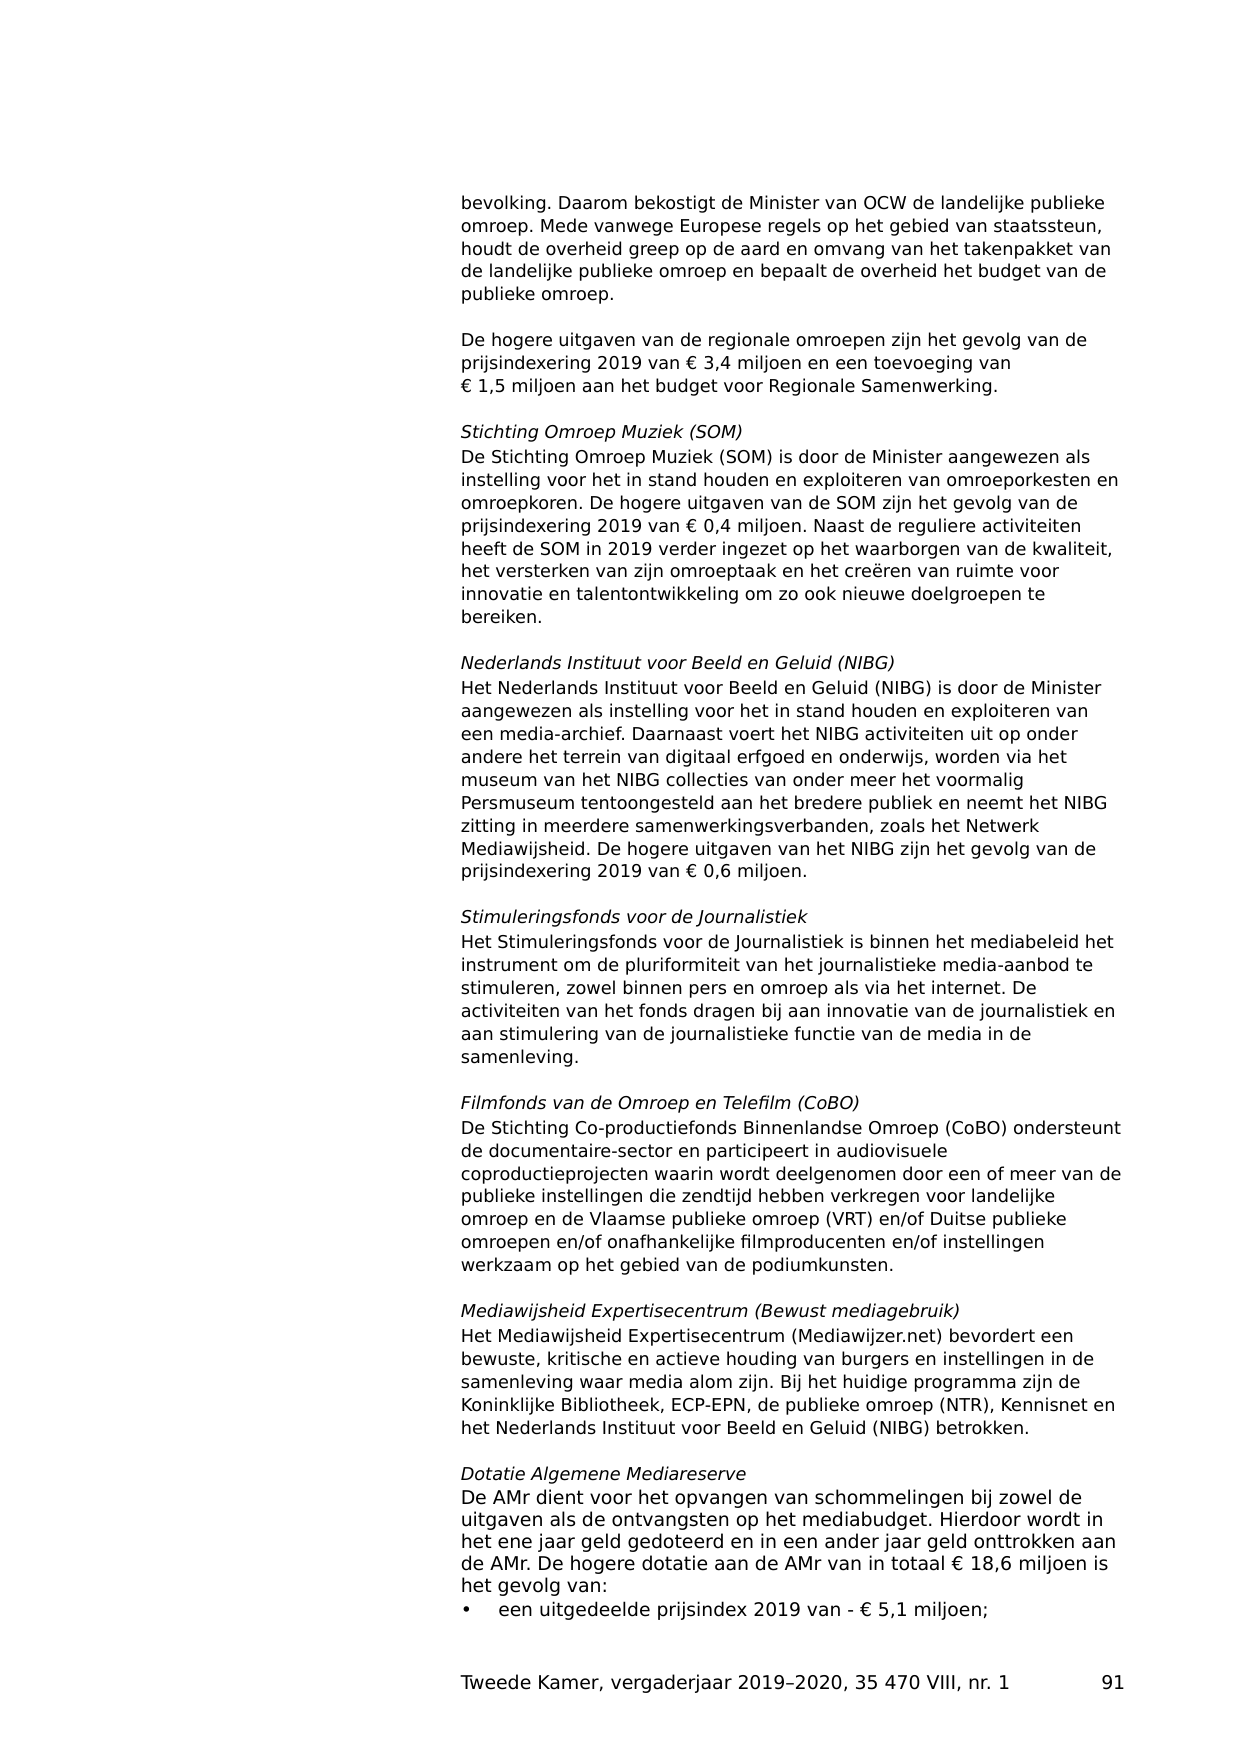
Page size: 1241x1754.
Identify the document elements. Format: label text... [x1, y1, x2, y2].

text Het Stimuleringsfonds voor de Journalistiek is binnen het mediabeleid het instrument om de pluriformiteit van het journalistieke media-aanbod te stimuleren, zowel binnen pers en omroep als via het internet. De activiteiten van het fonds dragen bij aan innovatie van de journalistiek en aan stimulering van de journalistieke functie van de media in de samenleving. [461, 930, 1125, 1068]
text Nederlands Instituut voor Beeld en Geluid (NIBG) [461, 651, 1125, 674]
text De hogere uitgaven van de regionale omroepen zijn het gevolg van de prijsindexering 2019 van € 3,4 miljoen en een toevoeging van € 1,5 miljoen aan het budget voor Regionale Samenwerking. [461, 328, 1125, 397]
text Mediawijsheid Expertisecentrum (Bewust mediagebruik) [461, 1299, 1125, 1322]
text De AMr dient voor het opvangen van schommelingen bij zowel de uitgaven als de ontvangsten op het mediabudget. Hierdoor wordt in het ene jaar geld gedoteerd en in een ander jaar geld onttrokken aan de AMr. De hogere dotatie aan de AMr van in totaal € 18,6 miljoen is het gevolg van: [461, 1487, 1125, 1596]
text Het Nederlands Instituut voor Beeld en Geluid (NIBG) is door de Minister aangewezen als instelling voor het in stand houden en exploiteren van een media-archief. Daarnaast voert het NIBG activiteiten uit op onder andere het terrein van digitaal erfgoed en onderwijs, worden via het museum van het NIBG collecties van onder meer het voormalig Persmuseum tentoongesteld aan het bredere publiek en neemt het NIBG zitting in meerdere samenwerkingsverbanden, zoals het Netwerk Mediawijsheid. De hogere uitgaven van het NIBG zijn het gevolg van de prijsindexering 2019 van € 0,6 miljoen. [461, 676, 1125, 882]
text bevolking. Daarom bekostigt de Minister van OCW de landelijke publieke omroep. Mede vanwege Europese regels op het gebied van staatssteun, houdt de overheid greep op de aard en omvang van het takenpakket van de landelijke publieke omroep en bepaalt de overheid het budget van de publieke omroep. [461, 191, 1125, 305]
list een uitgedeelde prijsindex 2019 van - € 5,1 miljoen; [461, 1596, 1125, 1621]
text Filmfonds van de Omroep en Telefilm (CoBO) [461, 1091, 1125, 1114]
text De Stichting Omroep Muziek (SOM) is door de Minister aangewezen als instelling voor het in stand houden en exploiteren van omroeporkesten en omroepkoren. De hogere uitgaven van de SOM zijn het gevolg van de prijsindexering 2019 van € 0,4 miljoen. Naast de reguliere activiteiten heeft de SOM in 2019 verder ingezet op het waarborgen van de kwaliteit, het versterken van zijn omroeptaak en het creëren van ruimte voor innovatie en talentontwikkeling om zo ook nieuwe doelgroepen te bereiken. [461, 445, 1125, 628]
text De Stichting Co-productiefonds Binnenlandse Omroep (CoBO) ondersteunt de documentaire-sector en participeert in audiovisuele coproductieprojecten waarin wordt deelgenomen door een of meer van de publieke instellingen die zendtijd hebben verkregen voor landelijke omroep en de Vlaamse publieke omroep (VRT) en/of Duitse publieke omroepen en/of onafhankelijke filmproducenten en/of instellingen werkzaam op het gebied van de podiumkunsten. [461, 1116, 1125, 1276]
text Stimuleringsfonds voor de Journalistiek [461, 905, 1125, 928]
text Stichting Omroep Muziek (SOM) [461, 420, 1125, 443]
text Dotatie Algemene Mediareserve [461, 1462, 1125, 1484]
text Het Mediawijsheid Expertisecentrum (Mediawijzer.net) bevordert een bewuste, kritische en actieve houding van burgers en instellingen in de samenleving waar media alom zijn. Bij het huidige programma zijn de Koninklijke Bibliotheek, ECP-EPN, de publieke omroep (NTR), Kennisnet en het Nederlands Instituut voor Beeld en Geluid (NIBG) betrokken. [461, 1324, 1125, 1439]
